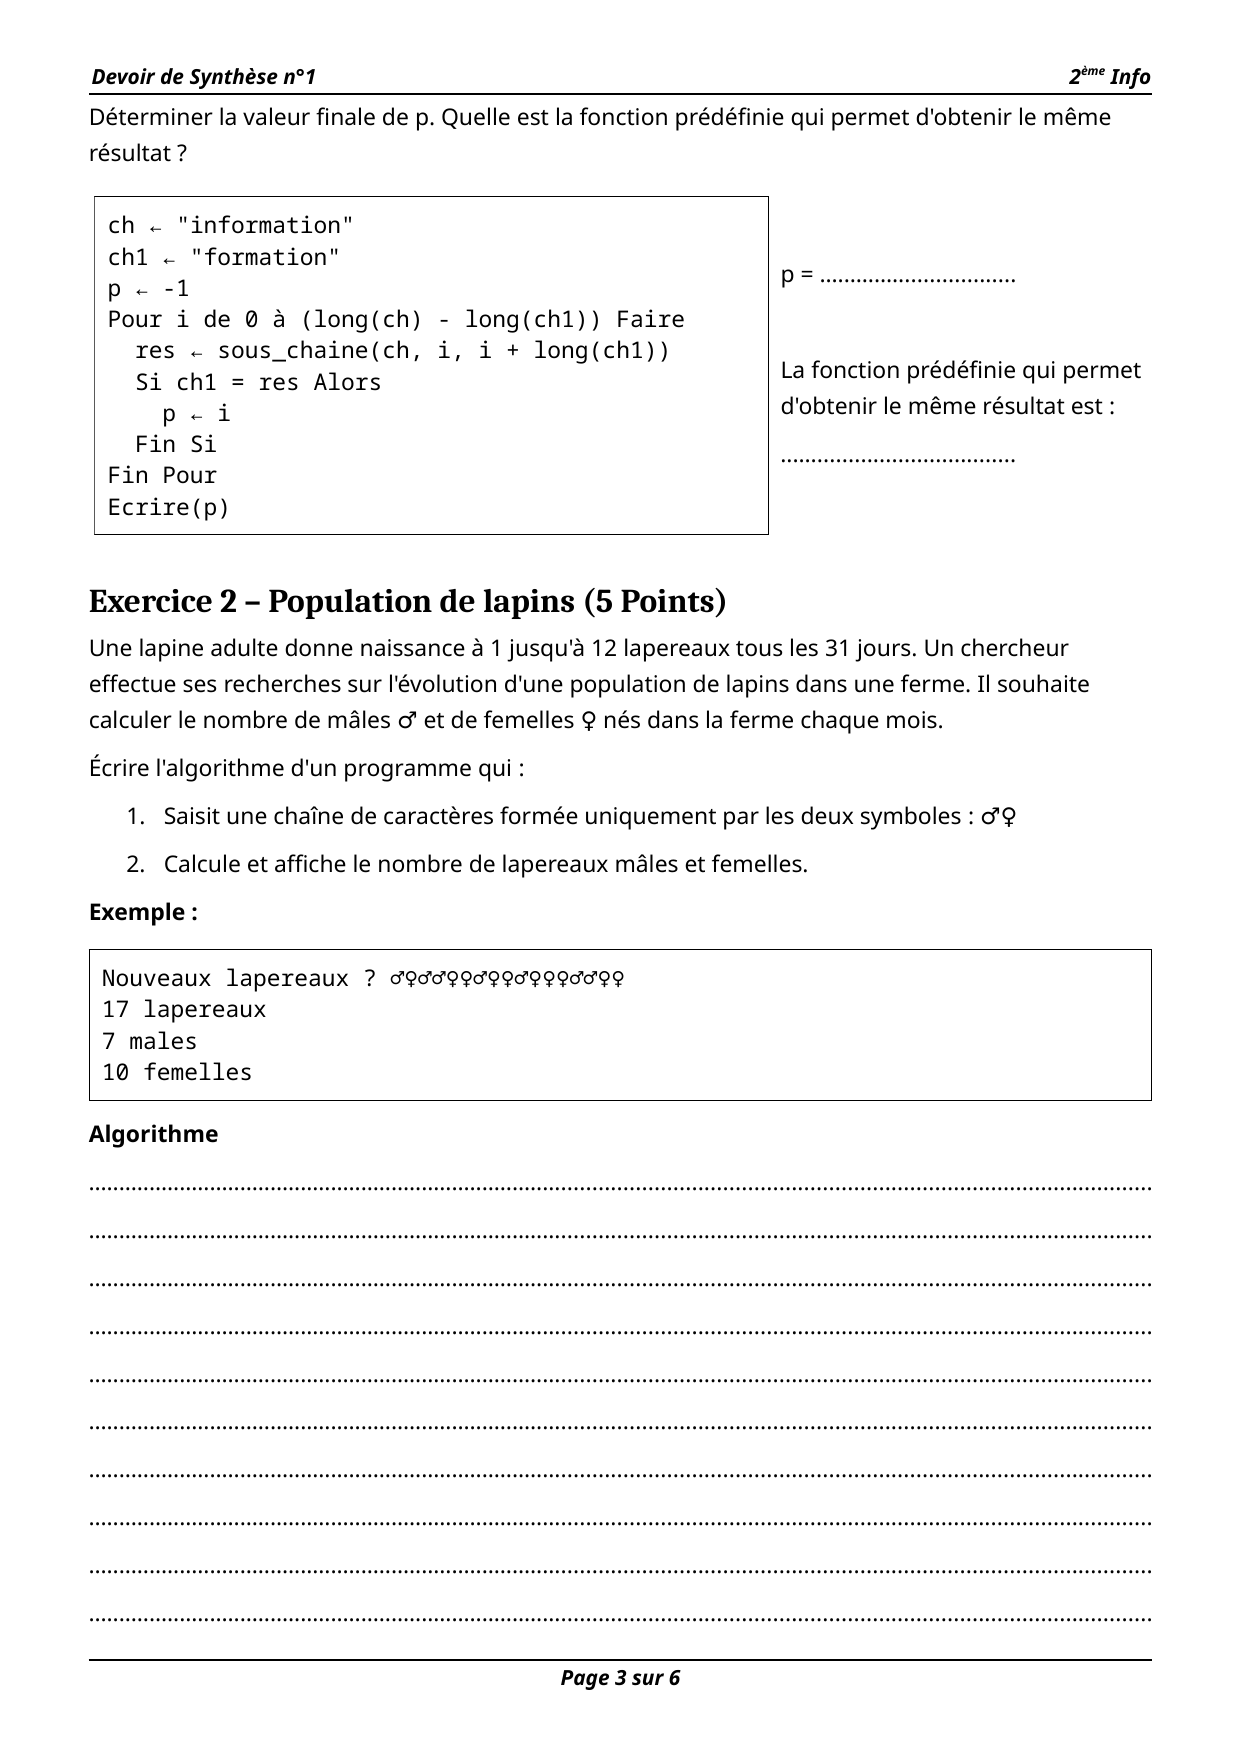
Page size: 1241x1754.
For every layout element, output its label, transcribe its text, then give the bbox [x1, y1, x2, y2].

text Nouveaux lapereaux ? ♂♀♂♂♀♀♂♀♀♂♀♀♀♂♂♀♀ [90, 950, 1151, 980]
text 10 femelles [90, 1043, 1151, 1100]
text 7 males [90, 1012, 1151, 1043]
subtitle Exercice 2 – Population de lapins (5 Points) [88, 582, 1152, 621]
list Calcule et affiche le nombre de lapereaux mâles et femelles. [126, 848, 1152, 879]
list Saisit une chaîne de caractères formée uniquement par les deux symboles : ♂♀ [126, 800, 1152, 831]
text Écrire l'algorithme d'un programme qui : [88, 752, 1152, 783]
table_header p = La fonction prédéfinie qui permet d'obtenir le même résultat est : [775, 179, 1152, 553]
text Déterminer la valeur finale de p. Quelle est la fonction prédéfinie qui permet d'obtenir le même résultat ? [88, 101, 1152, 168]
text Une lapine adulte donne naissance à 1 jusqu'à 12 lapereaux tous les 31 jours. Un chercheur effectue ses recherches sur l'évolution d'une population de lapins dans une ferme. Il souhaite calculer le nombre de mâles ♂ et de femelles ♀ nés dans la ferme chaque mois. [88, 632, 1152, 736]
text Algorithme [88, 1118, 1152, 1150]
table_header ch ← "information" ch1 ← "formation" p ← -1 Pour i de 0 à (long(ch) - long(ch1)) Faire res ← sous_chaine(ch, i, i + long(ch1)) Si ch1 = res Alors p ← i Fin Si Fin Pour Ecrire(p) [89, 179, 775, 553]
text 17 lapereaux [90, 980, 1151, 1012]
text Exemple : [88, 896, 1152, 927]
